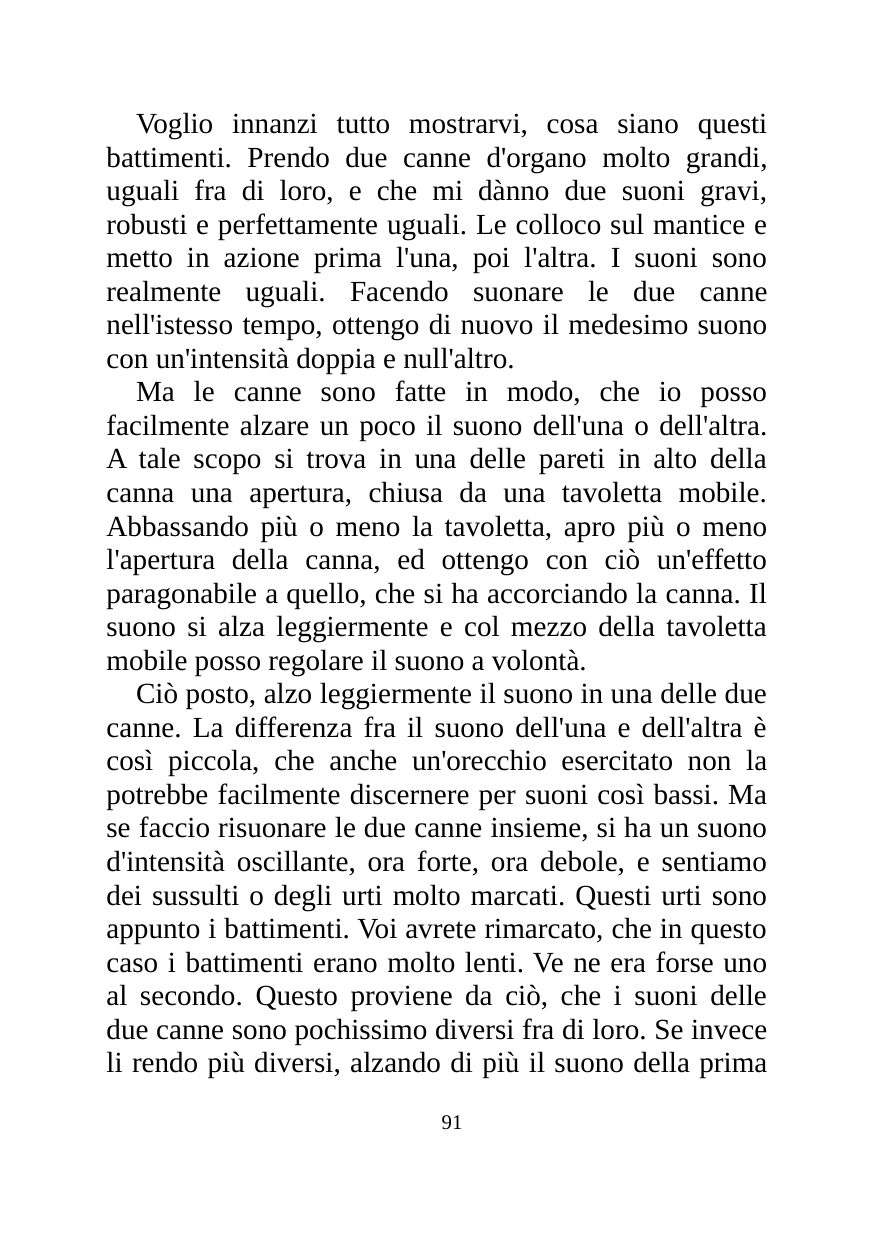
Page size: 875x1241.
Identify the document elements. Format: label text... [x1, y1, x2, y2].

text Ma le canne sono fatte in modo, che io posso facilmente alzare un poco il suono dell'una o dell'altra. A tale scopo si trova in una delle pareti in alto della canna una apertura, chiusa da una tavoletta mobile. Abbassando più o meno la tavoletta, apro più o meno l'apertura della canna, ed ottengo con ciò un'effetto paragonabile a quello, che si ha accorciando la canna. Il suono si alza leggiermente e col mezzo della tavoletta mobile posso regolare il suono a volontà. [106, 374, 768, 676]
text Ciò posto, alzo leggiermente il suono in una delle due canne. La differenza fra il suono dell'una e dell'altra è così piccola, che anche un'orecchio esercitato non la potrebbe facilmente discernere per suoni così bassi. Ma se faccio risuonare le due canne insieme, si ha un suono d'intensità oscillante, ora forte, ora debole, e sentiamo dei sussulti o degli urti molto marcati. Questi urti sono appunto i battimenti. Voi avrete rimarcato, che in questo caso i battimenti erano molto lenti. Ve ne era forse uno al secondo. Questo proviene da ciò, che i suoni delle due canne sono pochissimo diversi fra di loro. Se invece li rendo più diversi, alzando di più il suono della prima [106, 676, 768, 1079]
text Voglio innanzi tutto mostrarvi, cosa siano questi battimenti. Prendo due canne d'organo molto grandi, uguali fra di loro, e che mi dànno due suoni gravi, robusti e perfettamente uguali. Le colloco sul mantice e metto in azione prima l'una, poi l'altra. I suoni sono realmente uguali. Facendo suonare le due canne nell'istesso tempo, ottengo di nuovo il medesimo suono con un'intensità doppia e null'altro. [106, 106, 768, 374]
